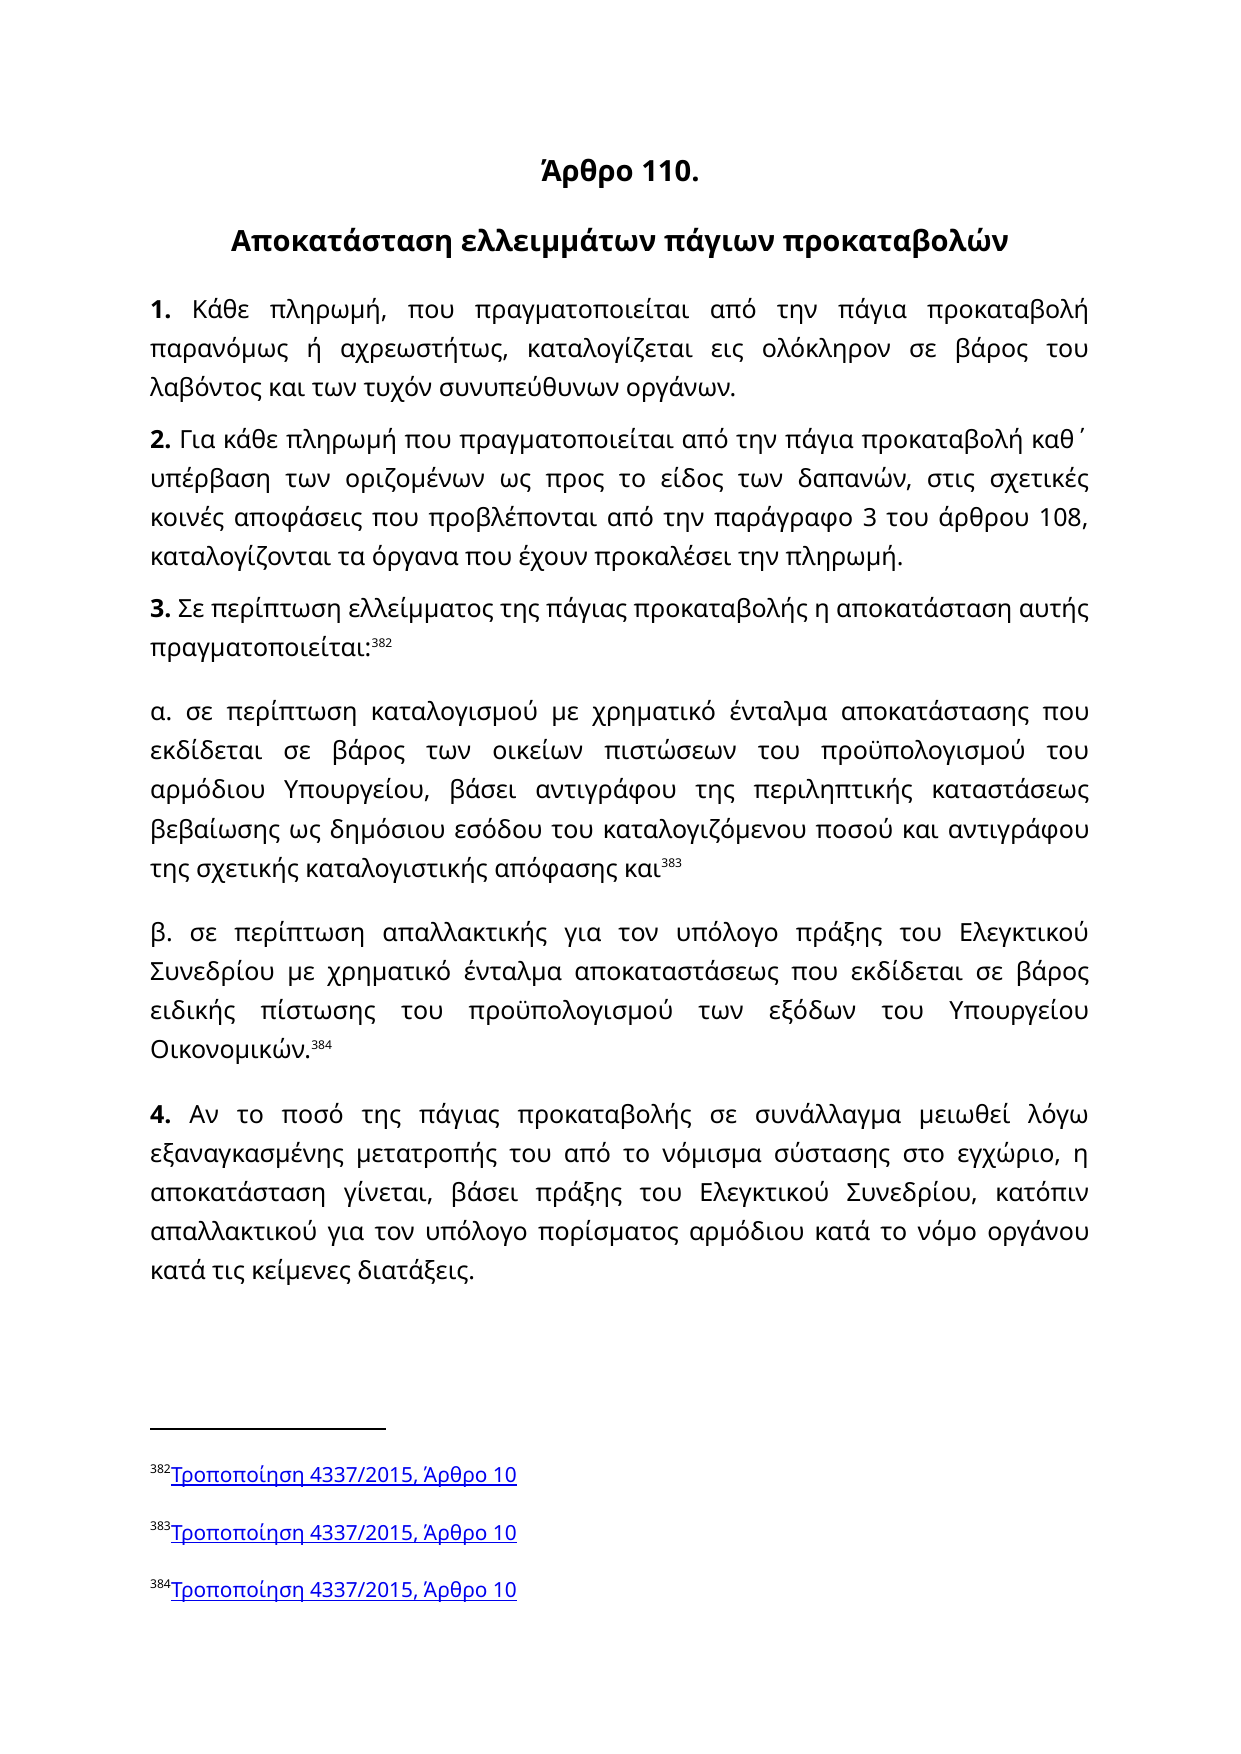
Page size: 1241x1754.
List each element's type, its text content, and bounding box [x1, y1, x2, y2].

text Τροποποίηση 4337/2015, Άρθρο 10 [150, 1460, 1090, 1489]
text β. σε περίπτωση απαλλακτικής για τον υπόλογο πράξης του Ελεγκτικού Συνεδρίου με χρηματικό ένταλμα αποκαταστάσεως που εκδίδεται σε βάρος ειδικής πίστωσης του προϋπολογισμού των εξόδων του Υπουργείου Οικονομικών. [150, 914, 1090, 1066]
text 3. Σε περίπτωση ελλείμματος της πάγιας προκαταβολής η αποκατάσταση αυτής πραγματοποιείται: [150, 590, 1090, 664]
subtitle Άρθρο 110. [150, 150, 1090, 190]
subtitle Αποκατάσταση ελλειμμάτων πάγιων προκαταβολών [150, 221, 1090, 260]
text 2. Για κάθε πληρωμή που πραγματοποιείται από την πάγια προκαταβολή καθ΄ υπέρβαση των οριζομένων ως προς το είδος των δαπανών, στις σχετικές κοινές αποφάσεις που προβλέπονται από την παράγραφο 3 του άρθρου 108, καταλογίζονται τα όργανα που έχουν προκαλέσει την πληρωμή. [150, 421, 1090, 573]
text 1. Κάθε πληρωμή, που πραγματοποιείται από την πάγια προκαταβολή παρανόμως ή αχρεωστήτως, καταλογίζεται εις ολόκληρον σε βάρος του λαβόντος και των τυχόν συνυπεύθυνων οργάνων. [150, 291, 1090, 404]
text 4. Αν το ποσό της πάγιας προκαταβολής σε συνάλλαγμα μειωθεί λόγω εξαναγκασμένης μετατροπής του από το νόμισμα σύστασης στο εγχώριο, η αποκατάσταση γίνεται, βάσει πράξης του Ελεγκτικού Συνεδρίου, κατόπιν απαλλακτικού για τον υπόλογο πορίσματος αρμόδιου κατά το νόμο οργάνου κατά τις κείμενες διατάξεις. [150, 1096, 1090, 1287]
text α. σε περίπτωση καταλογισμού με χρηματικό ένταλμα αποκατάστασης που εκδίδεται σε βάρος των οικείων πιστώσεων του προϋπολογισμού του αρμόδιου Υπουργείου, βάσει αντιγράφου της περιληπτικής καταστάσεως βεβαίωσης ως δημόσιου εσόδου του καταλογιζόμενου ποσού και αντιγράφου της σχετικής καταλογιστικής απόφασης και [150, 694, 1090, 884]
text Τροποποίηση 4337/2015, Άρθρο 10 [150, 1518, 1090, 1546]
text Τροποποίηση 4337/2015, Άρθρο 10 [150, 1576, 1090, 1604]
